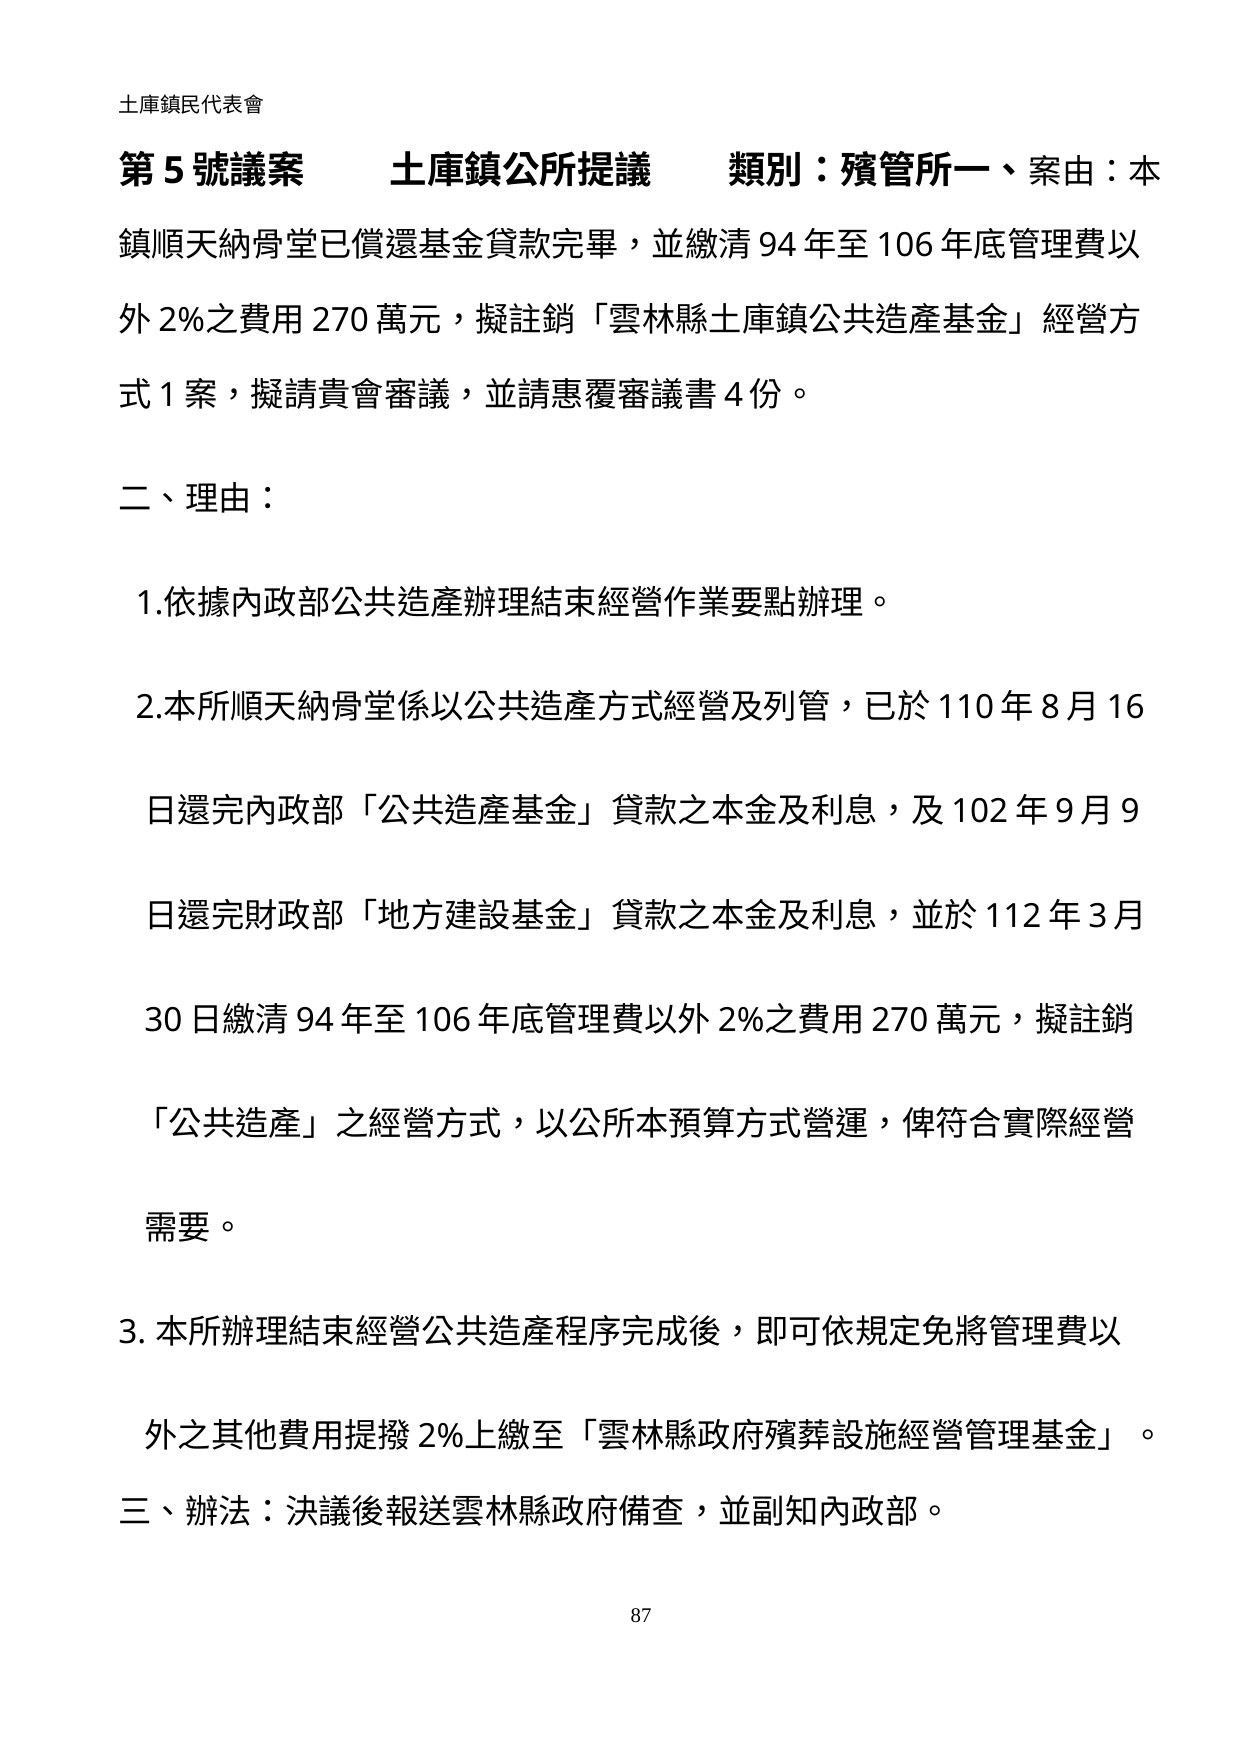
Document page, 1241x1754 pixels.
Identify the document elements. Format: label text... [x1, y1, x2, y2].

text 外之其他費用提撥2%上繳至「雲林縣政府殯葬設施經營管理基金」。三、辦法：決議後報送雲林縣政府備查，並副知內政部。 [118, 1396, 1163, 1546]
text 「公共造產」之經營方式，以公所本預算方式營運，俾符合實際經營 [118, 1083, 1163, 1158]
text 2.本所順天納骨堂係以公共造產方式經營及列管，已於110年8月16 [118, 667, 1163, 742]
text 需要。 [118, 1188, 1163, 1263]
text 第5號議案 土庫鎮公所提議 類別：殯管所一、案由：本鎮順天納骨堂已償還基金貸款完畢，並繳清94年至106年底管理費以外2%之費用270萬元，擬註銷「雲林縣土庫鎮公共造產基金」經營方式1案，擬請貴會審議，並請惠覆審議書4份。 [118, 129, 1163, 429]
text 3. 本所辦理結束經營公共造產程序完成後，即可依規定免將管理費以 [118, 1292, 1163, 1367]
text 日還完內政部「公共造產基金」貸款之本金及利息，及102年9月9 [118, 771, 1163, 846]
text 二、理由： [118, 458, 1163, 533]
text 30日繳清94年至106年底管理費以外2%之費用270萬元，擬註銷 [118, 979, 1163, 1054]
text 日還完財政部「地方建設基金」貸款之本金及利息，並於112年3月 [118, 875, 1163, 950]
text 1.依據內政部公共造產辦理結束經營作業要點辦理。 [118, 563, 1163, 638]
